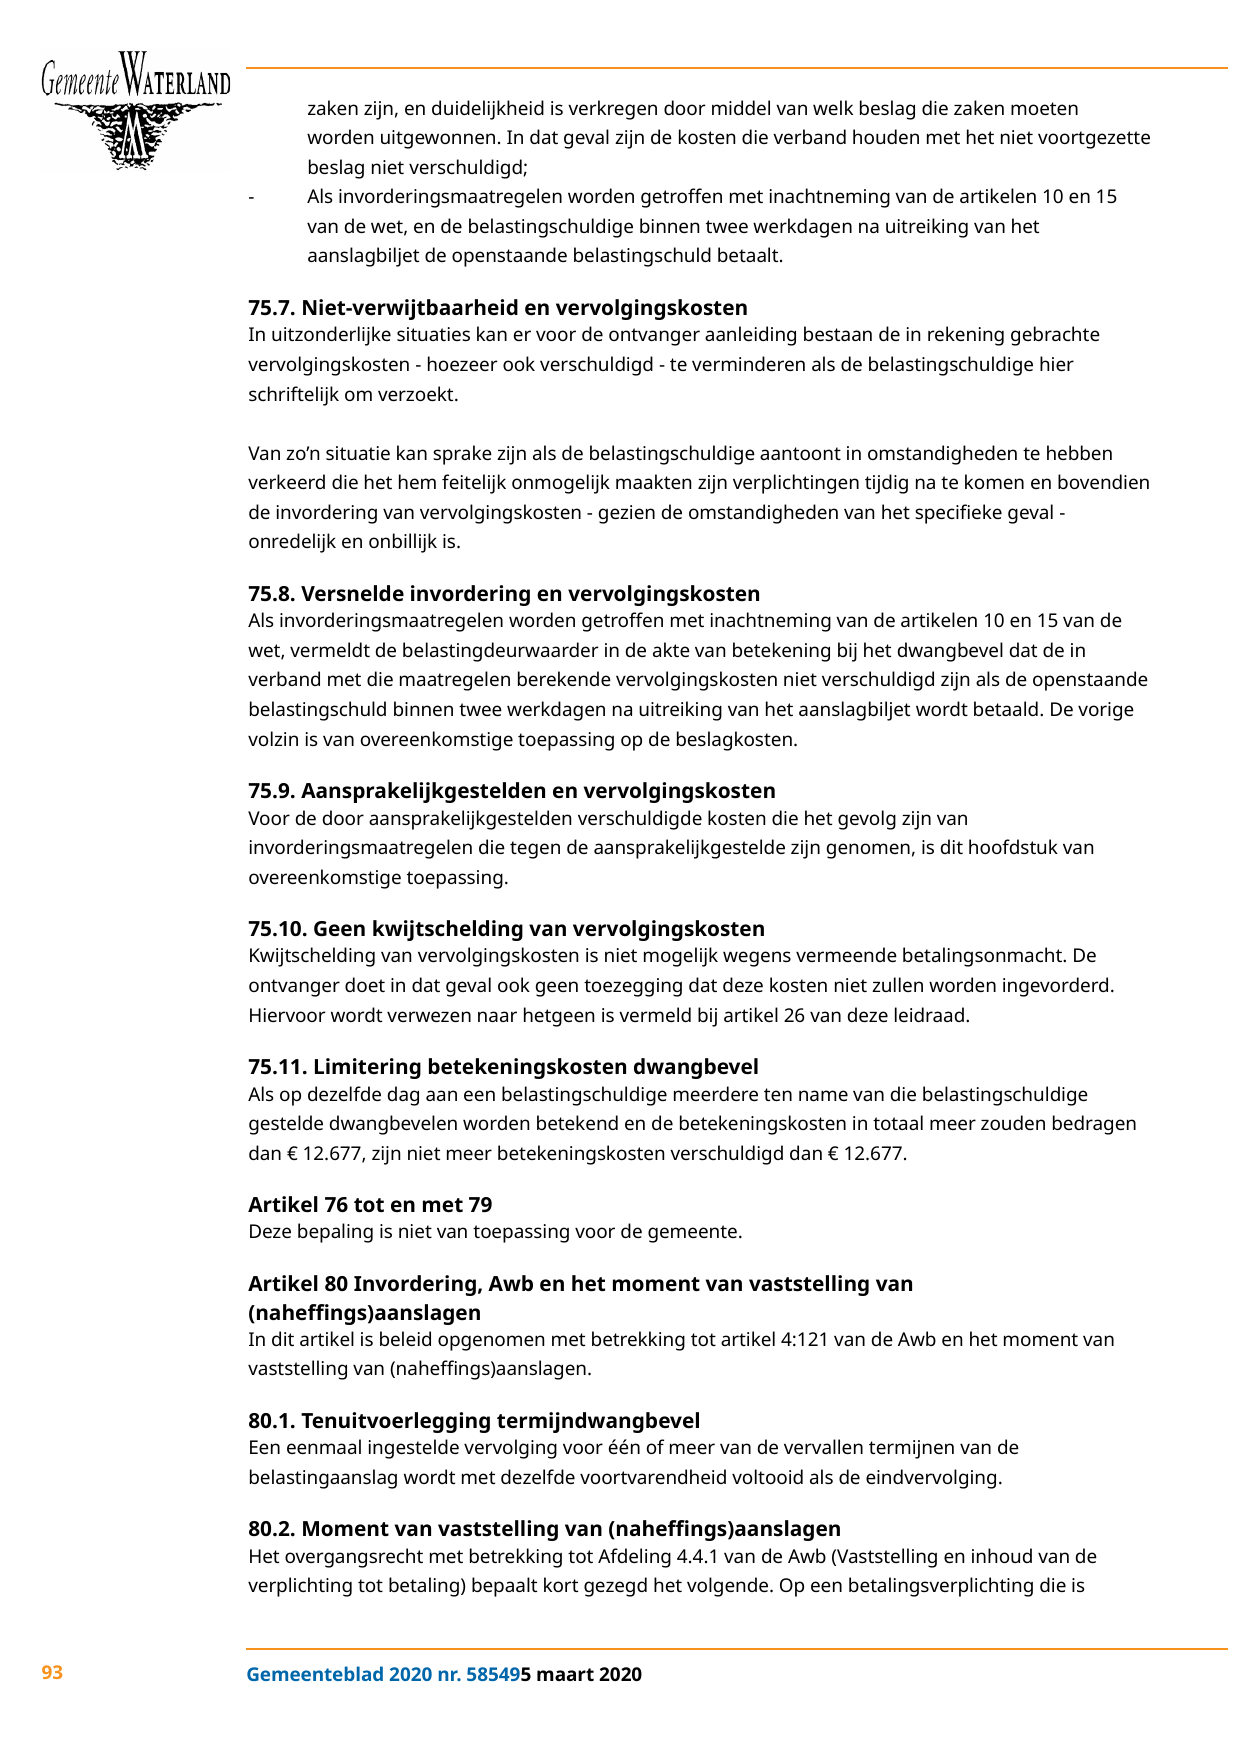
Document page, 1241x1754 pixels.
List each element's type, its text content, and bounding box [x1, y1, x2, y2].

text Kwijtschelding van vervolgingskosten is niet mogelijk wegens vermeende betalingsonmacht. De ontvanger doet in dat geval ook geen toezegging dat deze kosten niet zullen worden ingevorderd. Hiervoor wordt verwezen naar hetgeen is vermeld bij artikel 26 van deze leidraad. [248, 943, 1152, 1028]
text 75.11. Limitering betekeningskosten dwangbevel [248, 1052, 1152, 1081]
text Als invorderingsmaatregelen worden getroffen met inachtneming van de artikelen 10 en 15 van de wet, vermeldt de belastingdeurwaarder in de akte van betekening bij het dwangbevel dat de in verband met die maatregelen berekende vervolgingskosten niet verschuldigd zijn als de openstaande belastingschuld binnen twee werkdagen na uitreiking van het aanslagbiljet wordt betaald. De vorige volzin is van overeenkomstige toepassing op de beslagkosten. [248, 607, 1152, 752]
list zaken zijn, en duidelijkheid is verkregen door middel van welk beslag die zaken moeten worden uitgewonnen. In dat geval zijn de kosten die verband houden met het niet voortgezette beslag niet verschuldigd; [248, 95, 1152, 180]
text 80.1. Tenuitvoerlegging termijndwangbevel [248, 1406, 1152, 1434]
text Als op dezelfde dag aan een belastingschuldige meerdere ten name van die belastingschuldige gestelde dwangbevelen worden betekend en de betekeningskosten in totaal meer zouden bedragen dan € 12.677, zijn niet meer betekeningskosten verschuldigd dan € 12.677. [248, 1081, 1152, 1166]
text Een eenmaal ingestelde vervolging voor één of meer van de vervallen termijnen van de belastingaanslag wordt met dezelfde voortvarendheid voltooid als de eindvervolging. [248, 1434, 1152, 1490]
text 75.10. Geen kwijtschelding van vervolgingskosten [248, 914, 1152, 943]
text Het overgangsrecht met betrekking tot Afdeling 4.4.1 van de Awb (Vaststelling en inhoud van de verplichting tot betaling) bepaalt kort gezegd het volgende. Op een betalingsverplichting die is [248, 1543, 1152, 1598]
text In uitzonderlijke situaties kan er voor de ontvanger aanleiding bestaan de in rekening gebrachte vervolgingskosten - hoezeer ook verschuldigd - te verminderen als de belastingschuldige hier schriftelijk om verzoekt. [248, 322, 1152, 406]
text 75.7. Niet-verwijtbaarheid en vervolgingskosten [248, 293, 1152, 322]
text 75.9. Aansprakelijkgestelden en vervolgingskosten [248, 776, 1152, 805]
text Artikel 76 tot en met 79 [248, 1190, 1152, 1219]
text Deze bepaling is niet van toepassing voor de gemeente. [248, 1219, 1152, 1244]
text 80.2. Moment van vaststelling van (naheffings)aanslagen [248, 1514, 1152, 1543]
text Voor de door aansprakelijkgestelden verschuldigde kosten die het gevolg zijn van invorderingsmaatregelen die tegen de aansprakelijkgestelde zijn genomen, is dit hoofdstuk van overeenkomstige toepassing. [248, 805, 1152, 889]
list Als invorderingsmaatregelen worden getroffen met inachtneming van de artikelen 10 en 15 van de wet, en de belastingschuldige binnen twee werkdagen na uitreiking van het aanslagbiljet de openstaande belastingschuld betaalt. [248, 183, 1152, 268]
text Artikel 80 Invordering, Awb en het moment van vaststelling van (naheffings)aanslagen [248, 1269, 1152, 1326]
text Van zo’n situatie kan sprake zijn als de belastingschuldige aantoont in omstandigheden te hebben verkeerd die het hem feitelijk onmogelijk maakten zijn verplichtingen tijdig na te komen en bovendien de invordering van vervolgingskosten - gezien de omstandigheden van het specifieke geval - onredelijk en onbillijk is. [248, 440, 1152, 554]
text In dit artikel is beleid opgenomen met betrekking tot artikel 4:121 van de Awb en het moment van vaststelling van (naheffings)aanslagen. [248, 1326, 1152, 1381]
text 75.8. Versnelde invordering en vervolgingskosten [248, 579, 1152, 607]
picture [41, 47, 231, 172]
